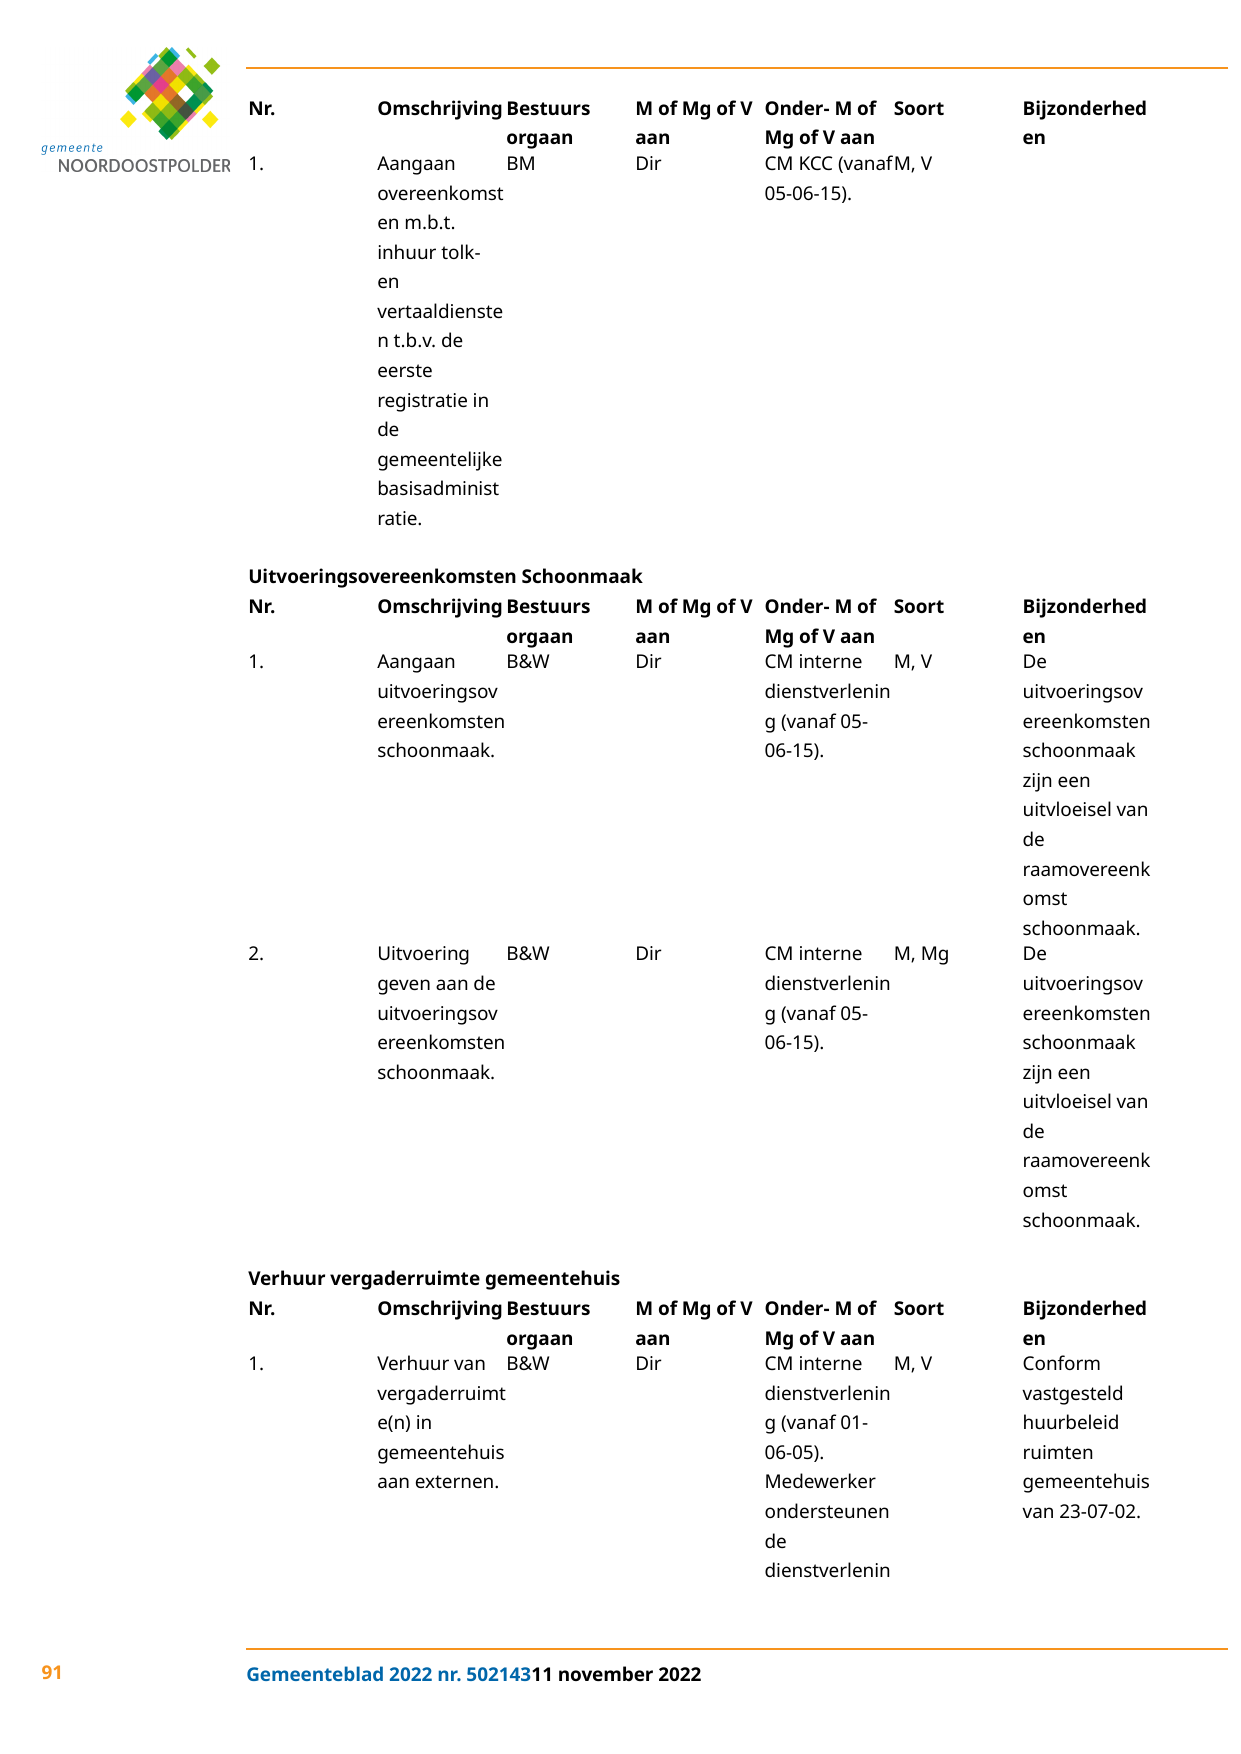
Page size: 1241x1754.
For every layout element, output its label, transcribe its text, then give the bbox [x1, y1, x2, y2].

text Verhuur vergaderruimte gemeentehuis [248, 1265, 1152, 1291]
table_cell M, V [894, 150, 1022, 531]
table_header Soort [894, 95, 1022, 150]
table_header Onder- M of Mg of V aan [764, 593, 893, 649]
table_cell Dir [635, 941, 764, 1233]
table_header Bijzonderheden [1023, 95, 1152, 150]
table_header Nr. [248, 1295, 377, 1350]
table_header Omschrijving [377, 95, 506, 150]
table_cell Aangaan overeenkomsten m.b.t. inhuur tolk- en vertaaldiensten t.b.v. de eerste registratie in de gemeentelijke basisadministratie. [377, 150, 506, 531]
table_cell Uitvoering geven aan de uitvoeringsovereenkomsten schoonmaak. [377, 941, 506, 1233]
table_header Soort [894, 1295, 1022, 1350]
table_cell B&W [506, 1350, 635, 1583]
table_header Nr. [248, 95, 377, 150]
table_header Onder- M of Mg of V aan [764, 1295, 893, 1350]
table_header M of Mg of V aan [635, 593, 764, 649]
table_header M of Mg of V aan [635, 1295, 764, 1350]
table_cell Conform vastgesteld huurbeleid ruimten gemeentehuis van 23-07-02. [1023, 1350, 1152, 1583]
table_cell M, Mg [894, 941, 1022, 1233]
table_cell M, V [894, 1350, 1022, 1583]
picture [41, 47, 231, 172]
table_cell CM interne dienstverlening (vanaf 01-06-05). Medewerker ondersteunende dienstverlenin [764, 1350, 893, 1583]
table_cell Verhuur van vergaderruimte(n) in gemeentehuis aan externen. [377, 1350, 506, 1583]
table_header Bestuurs orgaan [506, 593, 635, 649]
table_cell [1023, 150, 1152, 531]
table_header Bestuurs orgaan [506, 1295, 635, 1350]
table_cell De uitvoeringsovereenkomsten schoonmaak zijn een uitvloeisel van de raamovereenkomst schoonmaak. [1023, 941, 1152, 1233]
table_cell De uitvoeringsovereenkomsten schoonmaak zijn een uitvloeisel van de raamovereenkomst schoonmaak. [1023, 649, 1152, 941]
table_cell CM interne dienstverlening (vanaf 05-06-15). [764, 649, 893, 941]
table_header M of Mg of V aan [635, 95, 764, 150]
table_header Nr. [248, 593, 377, 649]
text Uitvoeringsovereenkomsten Schoonmaak [248, 564, 1152, 589]
table_header Bijzonderheden [1023, 1295, 1152, 1350]
table_cell CM interne dienstverlening (vanaf 05-06-15). [764, 941, 893, 1233]
table_cell 1. [248, 649, 377, 941]
table_header Omschrijving [377, 1295, 506, 1350]
table_cell Dir [635, 1350, 764, 1583]
table_header Onder- M of Mg of V aan [764, 95, 893, 150]
table_cell M, V [894, 649, 1022, 941]
table_header Soort [894, 593, 1022, 649]
table_cell 2. [248, 941, 377, 1233]
table_header Omschrijving [377, 593, 506, 649]
table_header Bestuurs orgaan [506, 95, 635, 150]
table_header Bijzonderheden [1023, 593, 1152, 649]
table_cell B&W [506, 941, 635, 1233]
table_cell Dir [635, 649, 764, 941]
table_cell Aangaan uitvoeringsovereenkomsten schoonmaak. [377, 649, 506, 941]
table_cell CM KCC (vanaf 05-06-15). [764, 150, 893, 531]
table_cell Dir [635, 150, 764, 531]
table_cell 1. [248, 150, 377, 531]
table_cell 1. [248, 1350, 377, 1583]
table_cell BM [506, 150, 635, 531]
table_cell B&W [506, 649, 635, 941]
